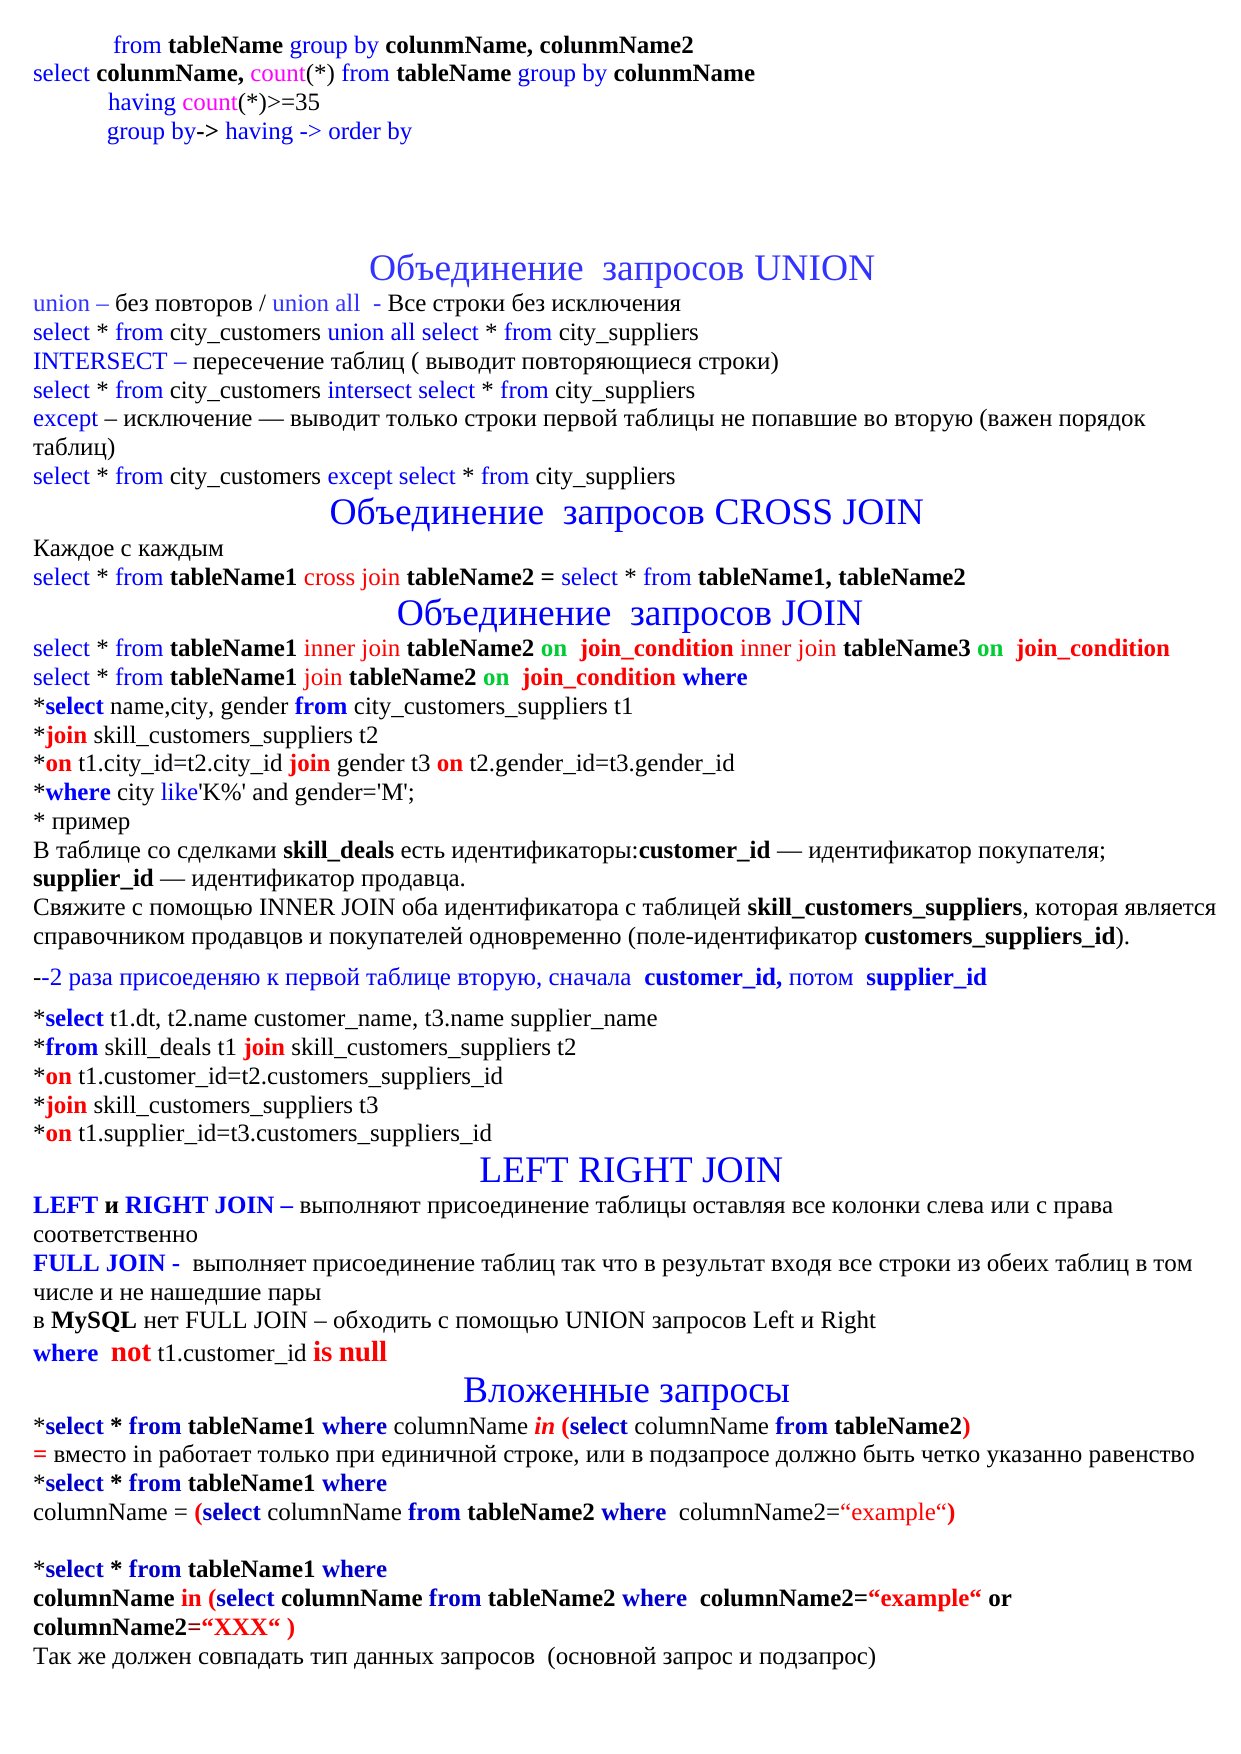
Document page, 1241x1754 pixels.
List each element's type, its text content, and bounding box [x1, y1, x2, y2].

text LEFT и RIGHT JOIN – выполняют присоединение таблицы оставляя все колонки слева или с права соответственно [33, 1190, 1220, 1248]
text union – без повторов / union all - Все строки без исключения [33, 288, 1220, 317]
text select * from city_customers union all select * from city_suppliers [33, 317, 1220, 346]
text в MySQL нет FULL JOIN – обходить с помощью UNION запросов Left и Right [33, 1305, 1220, 1334]
text Так же должен совпадать тип данных запросов (основной запрос и подзапрос) [33, 1641, 1220, 1669]
text Объединение запросов CROSS JOIN [33, 490, 1220, 533]
text В таблице со сделками skill_deals есть идентификаторы:customer_id — идентификатор покупателя; supplier_id — идентификатор продавца. [33, 835, 1220, 892]
text * пример [33, 806, 1220, 835]
text Объединение запросов UNION [33, 245, 1220, 288]
text *select * from tableName1 where [33, 1554, 1220, 1583]
text select colunmName, count(*) from tableName group by colunmName having count(*)>=35 group by-> having -> order by [33, 58, 1220, 145]
text *select t1.dt, t2.name customer_name, t3.name supplier_name *from skill_deals t1 join skill_customers_suppliers t2 *on t1.customer_id=t2.customers_suppliers_id *join skill_customers_suppliers t3 *on t1.supplier_id=t3.customers_suppliers_id [33, 1003, 1220, 1147]
text --2 раза присоеденяю к первой таблице вторую, сначала customer_id, потом supplier_id [33, 962, 1217, 991]
text select * from tableName1 inner join tableName2 on join_condition inner join tableName3 on join_condition select * from tableName1 join tableName2 on join_condition where [33, 633, 1220, 691]
text FULL JOIN - выполняет присоединение таблиц так что в результат входя все строки из обеих таблиц в том числе и не нашедшие пары [33, 1248, 1220, 1305]
text columnName in (select columnName from tableName2 where columnName2=“example“ or columnName2=“XXX“ ) [33, 1583, 1220, 1641]
text columnName = (select columnName from tableName2 where columnName2=“example“) [33, 1497, 1220, 1526]
text Каждое с каждым [33, 533, 1220, 562]
text *select * from tableName1 where [33, 1468, 1220, 1497]
text except – исключение — выводит только строки первой таблицы не попавшие во вторую (важен порядок таблиц) [33, 403, 1220, 461]
text where not t1.customer_id is null [33, 1334, 1220, 1368]
text *select name,city, gender from city_customers_suppliers t1 *join skill_customers_suppliers t2 *on t1.city_id=t2.city_id join gender t3 on t2.gender_id=t3.gender_id *where city like'K%' and gender='M'; [33, 691, 1220, 806]
text *select * from tableName1 where columnName in (select columnName from tableName2) [33, 1411, 1220, 1439]
text = вместо in работает только при единичной строке, или в подзапросе должно быть четко указанно равенство [33, 1439, 1220, 1468]
text select * from city_customers intersect select * from city_suppliers [33, 375, 1220, 403]
text select * from tableName1 cross join tableName2 = select * from tableName1, tableName2 [33, 562, 1220, 590]
text from tableName group by colunmName, сolunmName2 [33, 30, 1220, 58]
text select * from city_customers except select * from city_suppliers [33, 461, 1220, 490]
text INTERSECT – пересечение таблиц ( выводит повторяющиеся строки) [33, 346, 1220, 375]
text Свяжите с помощью INNER JOIN оба идентификатора с таблицей skill_customers_suppliers, которая является справочником продавцов и покупателей одновременно (поле-идентификатор customers_suppliers_id). [33, 892, 1217, 950]
text Объединение запросов JOIN [33, 590, 1220, 633]
text LEFT RIGHT JOIN [33, 1147, 1220, 1190]
text Вложенные запросы [33, 1368, 1220, 1411]
